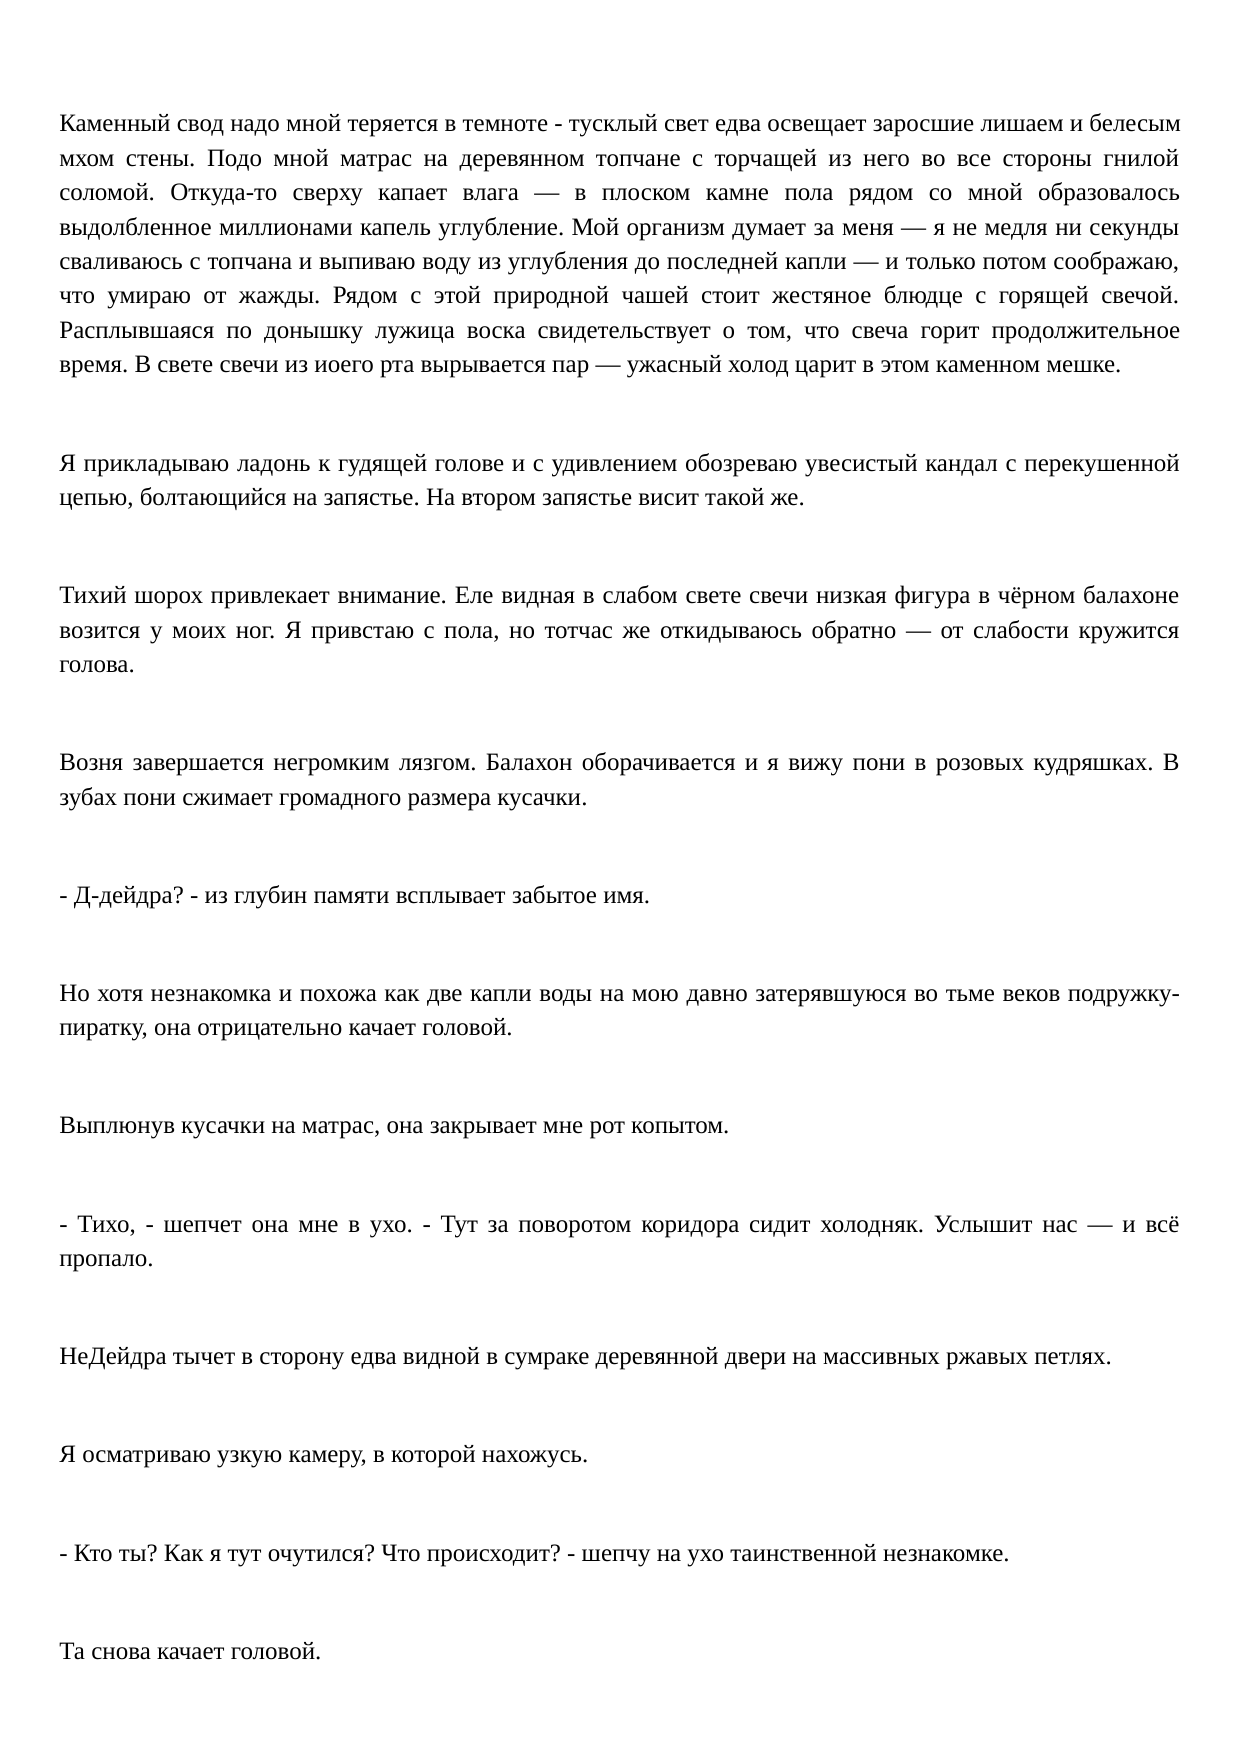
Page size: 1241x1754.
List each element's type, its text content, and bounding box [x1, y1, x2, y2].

text - Кто ты? Как я тут очутился? Что происходит? - шепчу на ухо таинственной незнакомке. [59, 1538, 1181, 1566]
text Но хотя незнакомка и похожа как две капли воды на мою давно затерявшуюся во тьме веков подружку-пиратку, она отрицательно качает головой. [59, 978, 1181, 1041]
text - Д-дейдра? - из глубин памяти всплывает забытое имя. [59, 880, 1181, 909]
text Каменный свод надо мной теряется в темноте - тусклый свет едва освещает заросшие лишаем и белесым мхом стены. Подо мной матрас на деревянном топчане с торчащей из него во все стороны гнилой соломой. Откуда-то сверху капает влага — в плоском камне пола рядом со мной образовалось выдолбленное миллионами капель углубление. Мой организм думает за меня — я не медля ни секунды сваливаюсь с топчана и выпиваю воду из углубления до последней капли — и только потом соображаю, что умираю от жажды. Рядом с этой природной чашей стоит жестяное блюдце с горящей свечой. Расплывшаяся по донышку лужица воска свидетельствует о том, что свеча горит продолжительное время. В свете свечи из иоего рта вырывается пар — ужасный холод царит в этом каменном мешке. [59, 108, 1181, 378]
text Выплюнув кусачки на матрас, она закрывает мне рот копытом. [59, 1111, 1181, 1139]
text Тихий шорох привлекает внимание. Еле видная в слабом свете свечи низкая фигура в чёрном балахоне возится у моих ног. Я привстаю с пола, но тотчас же откидываюсь обратно — от слабости кружится голова. [59, 580, 1181, 678]
text Я прикладываю ладонь к гудящей голове и с удивлением обозреваю увесистый кандал с перекушенной цепью, болтающийся на запястье. На втором запястье висит такой же. [59, 448, 1181, 511]
text НеДейдра тычет в сторону едва видной в сумраке деревянной двери на массивных ржавых петлях. [59, 1341, 1181, 1370]
text Я осматриваю узкую камеру, в которой нахожусь. [59, 1439, 1181, 1468]
text Та снова качает головой. [59, 1636, 1181, 1664]
text Возня завершается негромким лязгом. Балахон оборачивается и я вижу пони в розовых кудряшках. В зубах пони сжимает громадного размера кусачки. [59, 747, 1181, 811]
text - Тихо, - шепчет она мне в ухо. - Тут за поворотом коридора сидит холодняк. Услышит нас — и всё пропало. [59, 1209, 1181, 1272]
